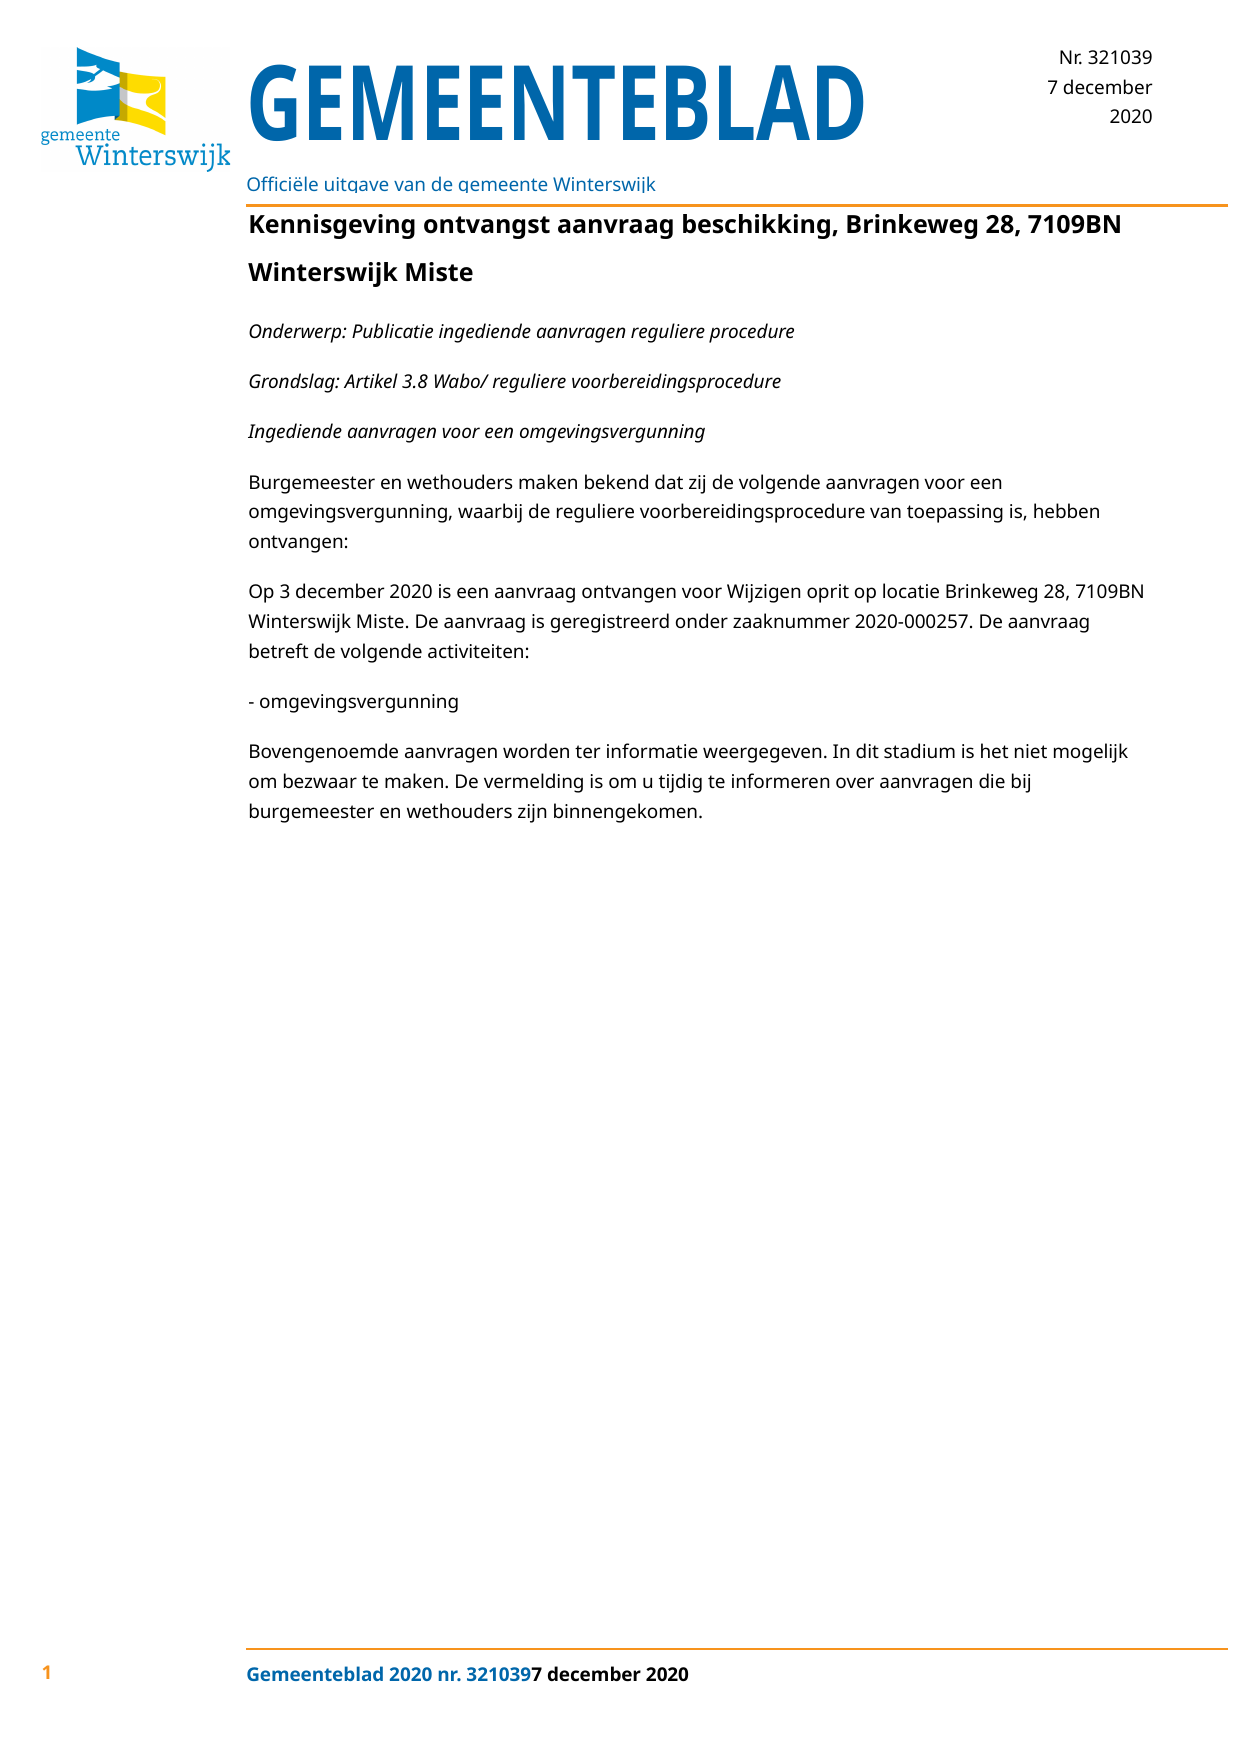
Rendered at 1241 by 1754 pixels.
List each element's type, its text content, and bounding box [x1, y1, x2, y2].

text Kennisgeving ontvangst aanvraag beschikking, Brinkeweg 28, 7109BN Winterswijk Miste [248, 207, 1152, 288]
picture [225, 153, 231, 162]
text Op 3 december 2020 is een aanvraag ontvangen voor Wijzigen oprit op locatie Brinkeweg 28, 7109BN Winterswijk Miste. De aanvraag is geregistreerd onder zaaknummer 2020-000257. De aanvraag betreft de volgende activiteiten: [248, 579, 1152, 664]
text Bovengenoemde aanvragen worden ter informatie weergegeven. In dit stadium is het niet mogelijk om bezwaar te maken. De vermelding is om u tijdig te informeren over aanvragen die bij burgemeester en wethouders zijn binnengekomen. [248, 739, 1152, 824]
text Ingediende aanvragen voor een omgevingsvergunning [248, 419, 1152, 444]
text Burgemeester en wethouders maken bekend dat zij de volgende aanvragen voor een omgevingsvergunning, waarbij de reguliere voorbereidingsprocedure van toepassing is, hebben ontvangen: [248, 469, 1152, 554]
text - omgevingsvergunning [248, 688, 1152, 714]
text Grondslag: Artikel 3.8 Wabo/ reguliere voorbereidingsprocedure [248, 368, 1152, 394]
text Onderwerp: Publicatie ingediende aanvragen reguliere procedure [248, 318, 1152, 344]
picture [41, 47, 231, 172]
